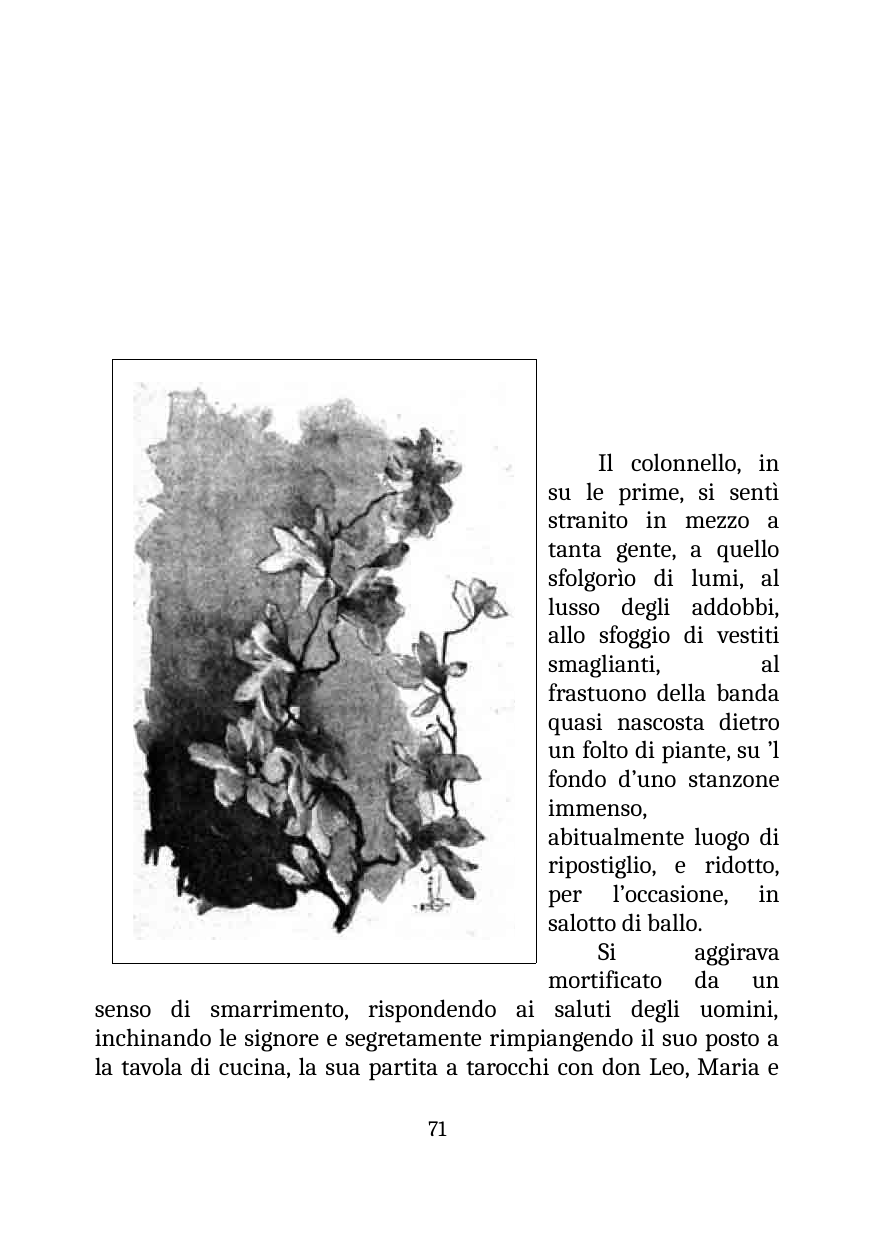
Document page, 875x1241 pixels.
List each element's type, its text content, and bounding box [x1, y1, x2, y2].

text [113, 360, 536, 963]
picture [133, 382, 515, 940]
text Il colonnello, in su le prime, si sentì stranito in mezzo a tanta gente, a quello sfolgorìo di lumi, al lusso degli addobbi, allo sfoggio di vestiti smaglianti, al frastuono della banda quasi nascosta dietro un folto di piante, su ’l fondo d’uno stanzone immenso, abitualmente luogo di ripostiglio, e ridotto, per l’occasione, in salotto di ballo. [537, 449, 779, 938]
text [94, 449, 112, 938]
text Si aggirava mortificato da un senso di smarrimento, rispondendo ai saluti degli uomini, inchinando le signore e segretamente rimpiangendo il suo posto a la tavola di cucina, la sua partita a tarocchi con don Leo, Maria e [94, 938, 779, 1081]
